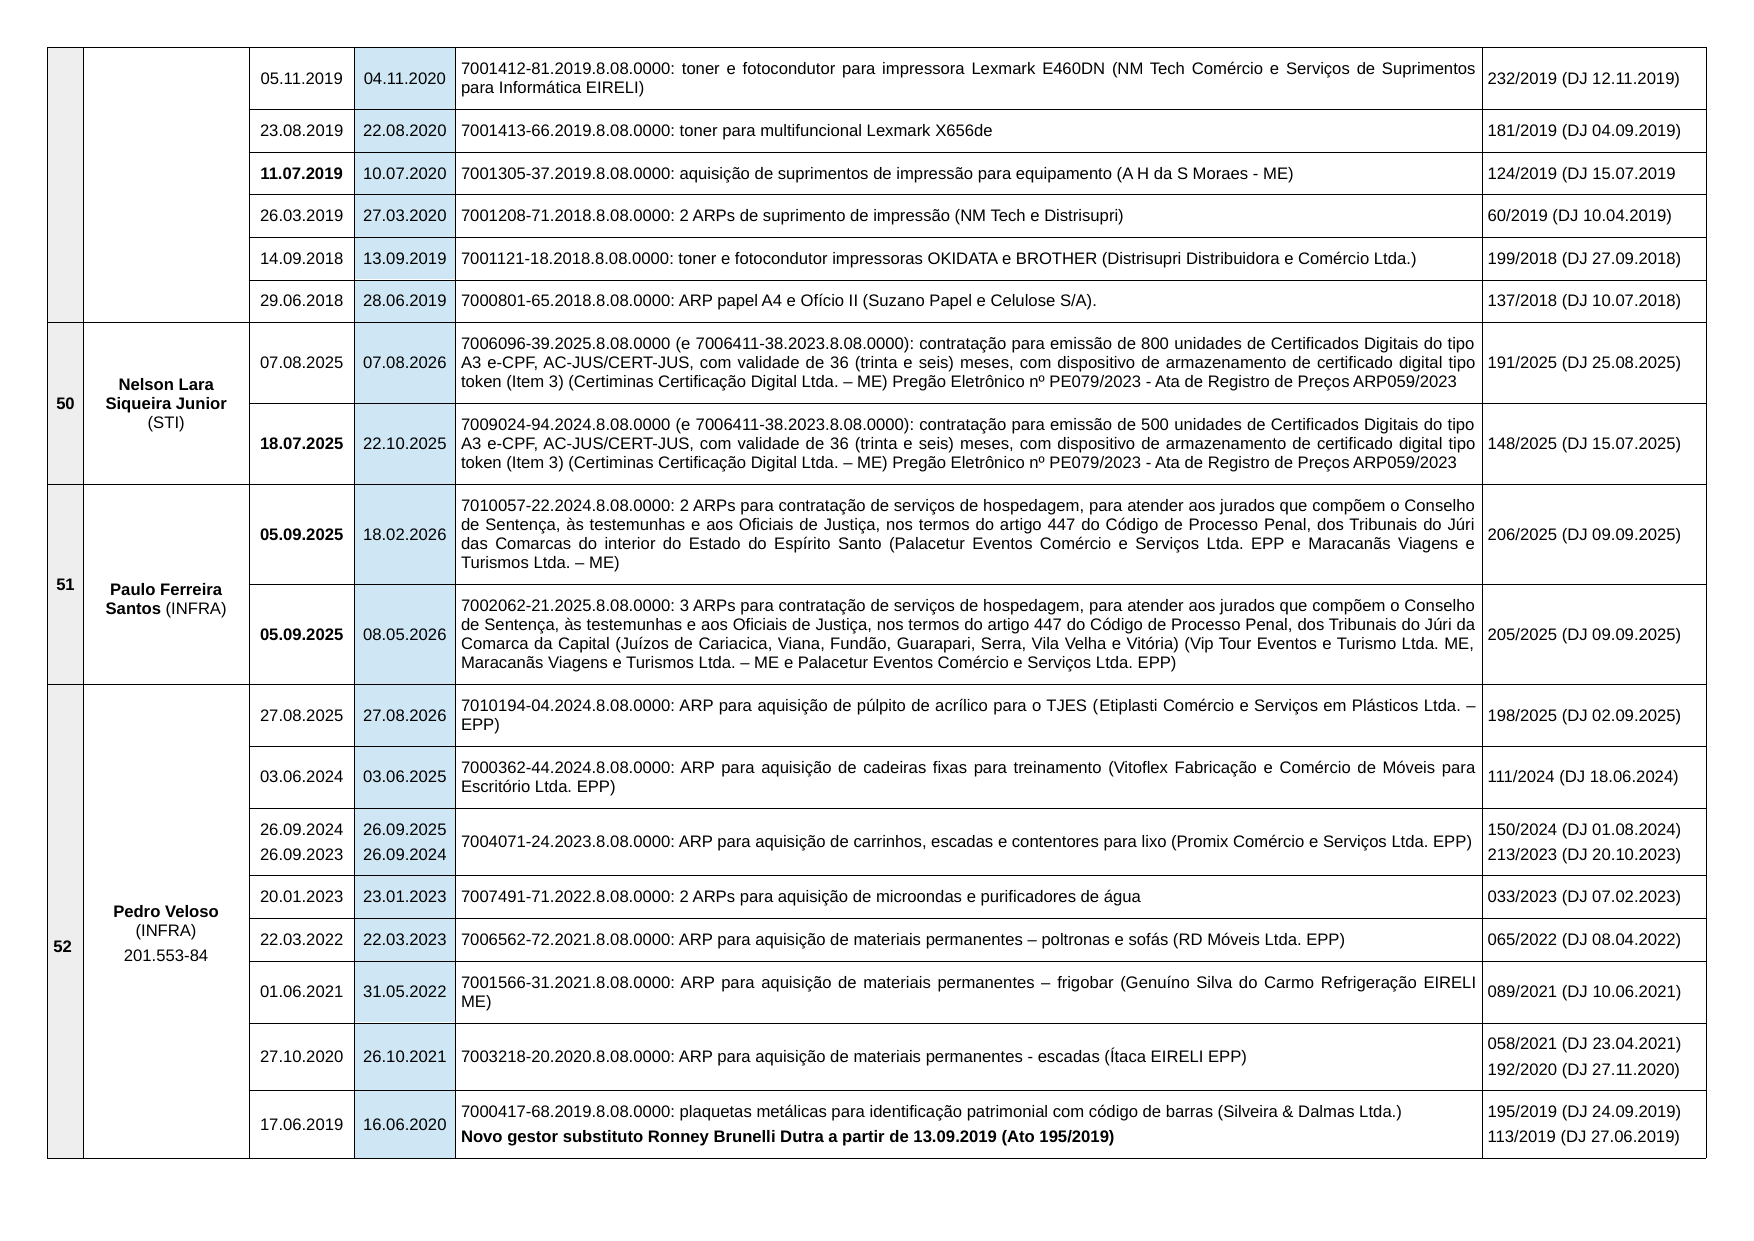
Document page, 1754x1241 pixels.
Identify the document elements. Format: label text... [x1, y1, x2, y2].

table_cell 148/2025 (DJ 15.07.2025) [1483, 404, 1706, 484]
table_cell 07.08.2025 [250, 323, 354, 403]
table_cell 124/2019 (DJ 15.07.2019 [1483, 153, 1706, 194]
table_cell 23.08.2019 [250, 110, 354, 152]
table_cell 18.07.2025 [250, 404, 354, 484]
table_cell 26.09.2024 26.09.2023 [250, 809, 354, 875]
table_cell 7009024-94.2024.8.08.0000 (e 7006411-38.2023.8.08.0000): contratação para emissão de 500 unidades de Certificados Digitais do tipo A3 e-CPF, AC-JUS/CERT-JUS, com validade de 36 (trinta e seis) meses, com dispositivo de armazenamento de certificado digital tipo token (Item 3) (Certiminas Certificação Digital Ltda. – ME) Pregão Eletrônico nº PE079/2023 - Ata de Registro de Preços ARP059/2023 [456, 404, 1482, 484]
table_cell 058/2021 (DJ 23.04.2021) 192/2020 (DJ 27.11.2020) [1483, 1024, 1706, 1090]
table_cell 7007491-71.2022.8.08.0000: 2 ARPs para aquisição de microondas e purificadores de água [456, 876, 1482, 918]
table_cell 26.03.2019 [250, 195, 354, 237]
table_cell 7001566-31.2021.8.08.0000: ARP para aquisição de materiais permanentes – frigobar (Genuíno Silva do Carmo Refrigeração EIRELI ME) [456, 962, 1482, 1022]
table_cell 191/2025 (DJ 25.08.2025) [1483, 323, 1706, 403]
table_cell 31.05.2022 [355, 962, 455, 1022]
table_cell 07.08.2026 [355, 323, 455, 403]
table_cell 01.06.2021 [250, 962, 354, 1022]
table_cell 7001208-71.2018.8.08.0000: 2 ARPs de suprimento de impressão (NM Tech e Distrisupri) [456, 195, 1482, 237]
table_cell Pedro Veloso (INFRA) 201.553-84 [84, 685, 249, 1158]
table_cell 065/2022 (DJ 08.04.2022) [1483, 919, 1706, 961]
table_cell 7001121-18.2018.8.08.0000: toner e fotocondutor impressoras OKIDATA e BROTHER (Distrisupri Distribuidora e Comércio Ltda.) [456, 238, 1482, 279]
table_cell 05.11.2019 [250, 48, 354, 109]
table_cell 17.06.2019 [250, 1091, 354, 1158]
table_cell Paulo Ferreira Santos (INFRA) [84, 485, 249, 684]
table_cell 16.06.2020 [355, 1091, 455, 1158]
table_cell 27.10.2020 [250, 1024, 354, 1090]
table_cell 181/2019 (DJ 04.09.2019) [1483, 110, 1706, 152]
table_cell 7000417-68.2019.8.08.0000: plaquetas metálicas para identificação patrimonial com código de barras (Silveira & Dalmas Ltda.) Novo gestor substituto Ronney Brunelli Dutra a partir de 13.09.2019 (Ato 195/2019) [456, 1091, 1482, 1158]
table_cell 7002062-21.2025.8.08.0000: 3 ARPs para contratação de serviços de hospedagem, para atender aos jurados que compõem o Conselho de Sentença, às testemunhas e aos Oficiais de Justiça, nos termos do artigo 447 do Código de Processo Penal, dos Tribunais do Júri da Comarca da Capital (Juízos de Cariacica, Viana, Fundão, Guarapari, Serra, Vila Velha e Vitória) (Vip Tour Eventos e Turismo Ltda. ME, Maracanãs Viagens e Turismos Ltda. – ME e Palacetur Eventos Comércio e Serviços Ltda. EPP) [456, 585, 1482, 684]
table_cell 08.05.2026 [355, 585, 455, 684]
table_cell 18.02.2026 [355, 485, 455, 584]
table_cell 150/2024 (DJ 01.08.2024) 213/2023 (DJ 20.10.2023) [1483, 809, 1706, 875]
table_cell 03.06.2024 [250, 747, 354, 808]
table_cell 29.06.2018 [250, 281, 354, 322]
table_cell 50 [48, 323, 83, 484]
table_cell 23.01.2023 [355, 876, 455, 918]
table_cell 27.08.2026 [355, 685, 455, 746]
table_cell 10.07.2020 [355, 153, 455, 194]
table_cell 232/2019 (DJ 12.11.2019) [1483, 48, 1706, 109]
table_cell 7001413-66.2019.8.08.0000: toner para multifuncional Lexmark X656de [456, 110, 1482, 152]
table_cell 22.03.2023 [355, 919, 455, 961]
table_cell 7004071-24.2023.8.08.0000: ARP para aquisição de carrinhos, escadas e contentores para lixo (Promix Comércio e Serviços Ltda. EPP) [456, 809, 1482, 875]
table_cell 51 [48, 485, 83, 684]
table_cell 28.06.2019 [355, 281, 455, 322]
table_cell 205/2025 (DJ 09.09.2025) [1483, 585, 1706, 684]
table_cell 05.09.2025 [250, 485, 354, 584]
table_cell 7010194-04.2024.8.08.0000: ARP para aquisição de púlpito de acrílico para o TJES (Etiplasti Comércio e Serviços em Plásticos Ltda. – EPP) [456, 685, 1482, 746]
table_cell 7003218-20.2020.8.08.0000: ARP para aquisição de materiais permanentes - escadas (Ítaca EIRELI EPP) [456, 1024, 1482, 1090]
table_cell 111/2024 (DJ 18.06.2024) [1483, 747, 1706, 808]
table_cell 206/2025 (DJ 09.09.2025) [1483, 485, 1706, 584]
table_cell 60/2019 (DJ 10.04.2019) [1483, 195, 1706, 237]
table_cell 27.08.2025 [250, 685, 354, 746]
table_cell 04.11.2020 [355, 48, 455, 109]
table_cell 199/2018 (DJ 27.09.2018) [1483, 238, 1706, 279]
table_cell Nelson Lara Siqueira Junior (STI) [84, 323, 249, 484]
table_cell 7006096-39.2025.8.08.0000 (e 7006411-38.2023.8.08.0000): contratação para emissão de 800 unidades de Certificados Digitais do tipo A3 e-CPF, AC-JUS/CERT-JUS, com validade de 36 (trinta e seis) meses, com dispositivo de armazenamento de certificado digital tipo token (Item 3) (Certiminas Certificação Digital Ltda. – ME) Pregão Eletrônico nº PE079/2023 - Ata de Registro de Preços ARP059/2023 [456, 323, 1482, 403]
table_cell 26.10.2021 [355, 1024, 455, 1090]
table_cell 195/2019 (DJ 24.09.2019) 113/2019 (DJ 27.06.2019) [1483, 1091, 1706, 1158]
table_cell 7001412-81.2019.8.08.0000: toner e fotocondutor para impressora Lexmark E460DN (NM Tech Comércio e Serviços de Suprimentos para Informática EIRELI) [456, 48, 1482, 109]
table_cell 7010057-22.2024.8.08.0000: 2 ARPs para contratação de serviços de hospedagem, para atender aos jurados que compõem o Conselho de Sentença, às testemunhas e aos Oficiais de Justiça, nos termos do artigo 447 do Código de Processo Penal, dos Tribunais do Júri das Comarcas do interior do Estado do Espírito Santo (Palacetur Eventos Comércio e Serviços Ltda. EPP e Maracanãs Viagens e Turismos Ltda. – ME) [456, 485, 1482, 584]
table_cell 27.03.2020 [355, 195, 455, 237]
table_cell [84, 48, 249, 322]
table_cell 7006562-72.2021.8.08.0000: ARP para aquisição de materiais permanentes – poltronas e sofás (RD Móveis Ltda. EPP) [456, 919, 1482, 961]
table_cell 20.01.2023 [250, 876, 354, 918]
table_cell 033/2023 (DJ 07.02.2023) [1483, 876, 1706, 918]
table_cell 7000801-65.2018.8.08.0000: ARP papel A4 e Ofício II (Suzano Papel e Celulose S/A). [456, 281, 1482, 322]
table_cell 13.09.2019 [355, 238, 455, 279]
table_cell 26.09.2025 26.09.2024 [355, 809, 455, 875]
table_cell 22.10.2025 [355, 404, 455, 484]
table_cell 137/2018 (DJ 10.07.2018) [1483, 281, 1706, 322]
table_cell 22.08.2020 [355, 110, 455, 152]
table_cell 14.09.2018 [250, 238, 354, 279]
table_cell 03.06.2025 [355, 747, 455, 808]
table_cell 22.03.2022 [250, 919, 354, 961]
table_cell 11.07.2019 [250, 153, 354, 194]
table_cell 198/2025 (DJ 02.09.2025) [1483, 685, 1706, 746]
table_cell 7001305-37.2019.8.08.0000: aquisição de suprimentos de impressão para equipamento (A H da S Moraes - ME) [456, 153, 1482, 194]
table_cell 05.09.2025 [250, 585, 354, 684]
table_cell 7000362-44.2024.8.08.0000: ARP para aquisição de cadeiras fixas para treinamento (Vitoflex Fabricação e Comércio de Móveis para Escritório Ltda. EPP) [456, 747, 1482, 808]
table_cell 089/2021 (DJ 10.06.2021) [1483, 962, 1706, 1022]
table_cell [48, 48, 83, 322]
table_cell 52 [48, 685, 83, 1158]
